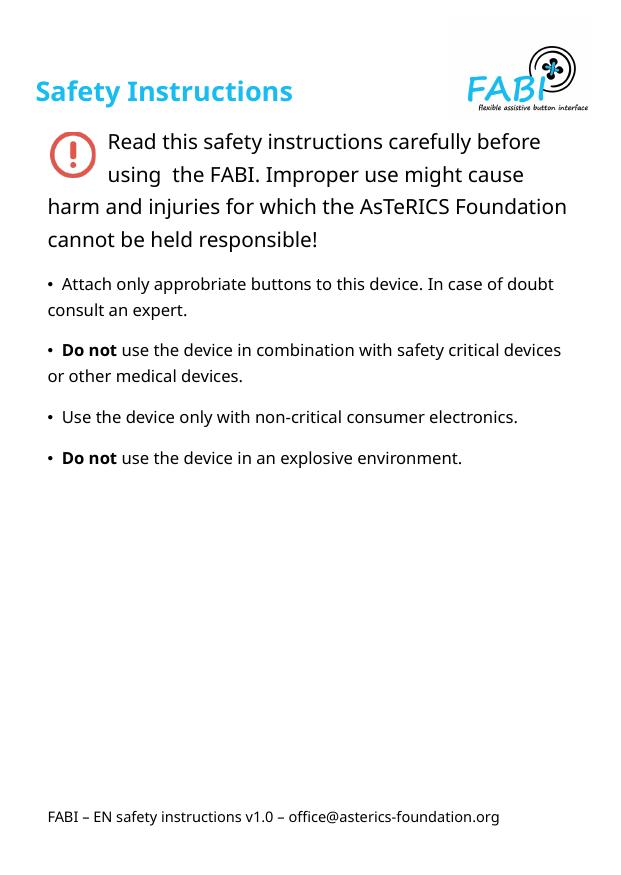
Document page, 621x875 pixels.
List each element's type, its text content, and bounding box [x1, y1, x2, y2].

list Attach only approbriate buttons to this device. In case of doubt consult an expert. [47, 272, 573, 321]
picture [50, 132, 96, 178]
picture [450, 14, 594, 118]
list Use the device only with non-critical consumer electronics. [47, 406, 573, 428]
list Do not use the device in combination with safety critical devices or other medical devices. [47, 339, 573, 388]
title Safety Instructions [6, 72, 450, 115]
list Do not use the device in an explosive environment. [47, 446, 573, 469]
text Read this safety instructions carefully before using the FABI. Improper use might cause harm and injuries for which the AsTeRICS Foundation cannot be held responsible! [47, 127, 573, 253]
